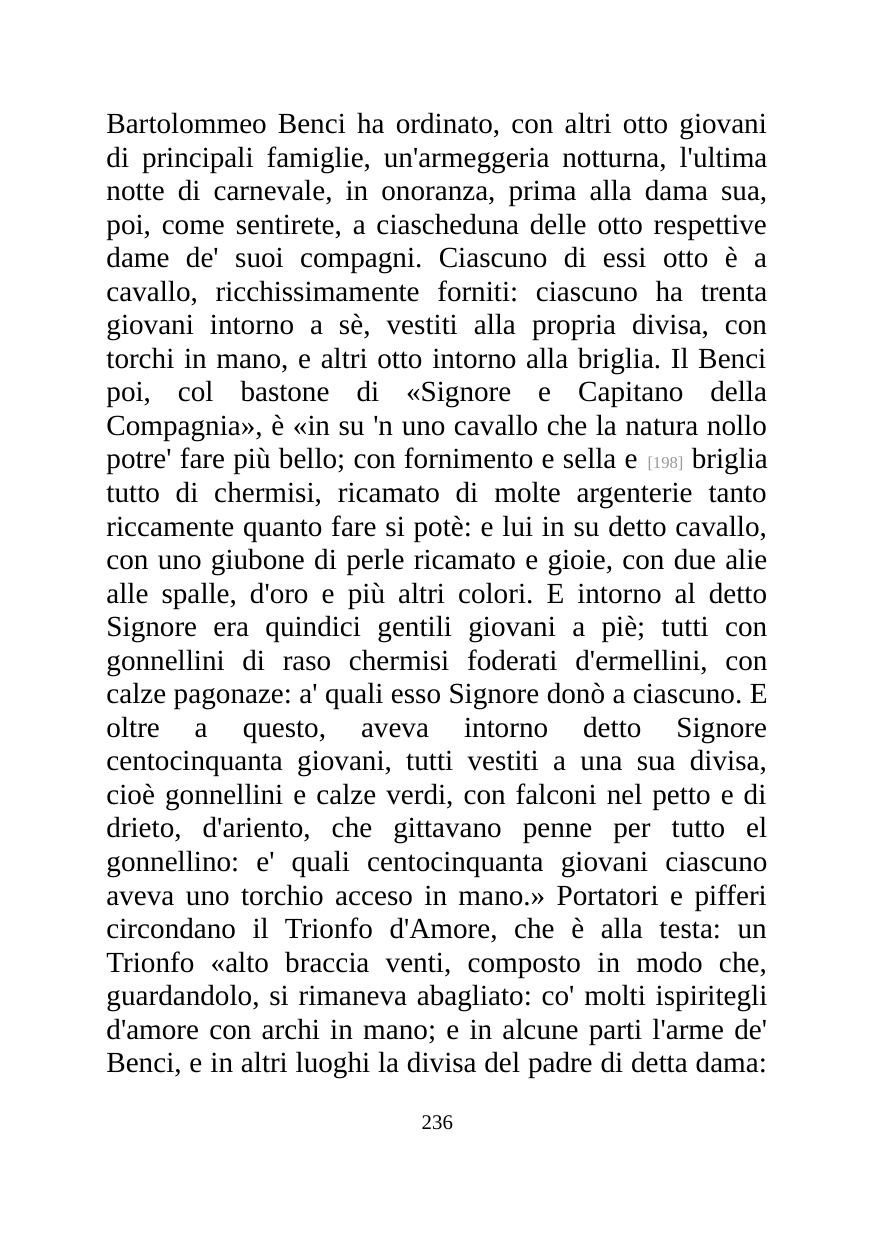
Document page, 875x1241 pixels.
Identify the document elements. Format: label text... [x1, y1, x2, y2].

text Bartolommeo Benci ha ordinato, con altri otto giovani di principali famiglie, un'armeggeria notturna, l'ultima notte di carnevale, in onoranza, prima alla dama sua, poi, come sentirete, a ciascheduna delle otto respettive dame de' suoi compagni. Ciascuno di essi otto è a cavallo, ricchissimamente forniti: ciascuno ha trenta giovani intorno a sè, vestiti alla propria divisa, con torchi in mano, e altri otto intorno alla briglia. Il Benci poi, col bastone di «Signore e Capitano della Compagnia», è «in su 'n uno cavallo che la natura nollo potre' fare più bello; con fornimento e sella e [198] briglia tutto di chermisi, ricamato di molte argenterie tanto riccamente quanto fare si potè: e lui in su detto cavallo, con uno giubone di perle ricamato e gioie, con due alie alle spalle, d'oro e più altri colori. E intorno al detto Signore era quindici gentili giovani a piè; tutti con gonnellini di raso chermisi foderati d'ermellini, con calze pagonaze: a' quali esso Signore donò a ciascuno. E oltre a questo, aveva intorno detto Signore centocinquanta giovani, tutti vestiti a una sua divisa, cioè gonnellini e calze verdi, con falconi nel petto e di drieto, d'ariento, che gittavano penne per tutto el gonnellino: e' quali centocinquanta giovani ciascuno aveva uno torchio acceso in mano.» Portatori e pifferi circondano il Trionfo d'Amore, che è alla testa: un Trionfo «alto braccia venti, composto in modo che, guardandolo, si rimaneva abagliato: co' molti ispiritegli d'amore con archi in mano; e in alcune parti l'arme de' Benci, e in altri luoghi la divisa del padre di detta dama: [106, 106, 768, 1079]
